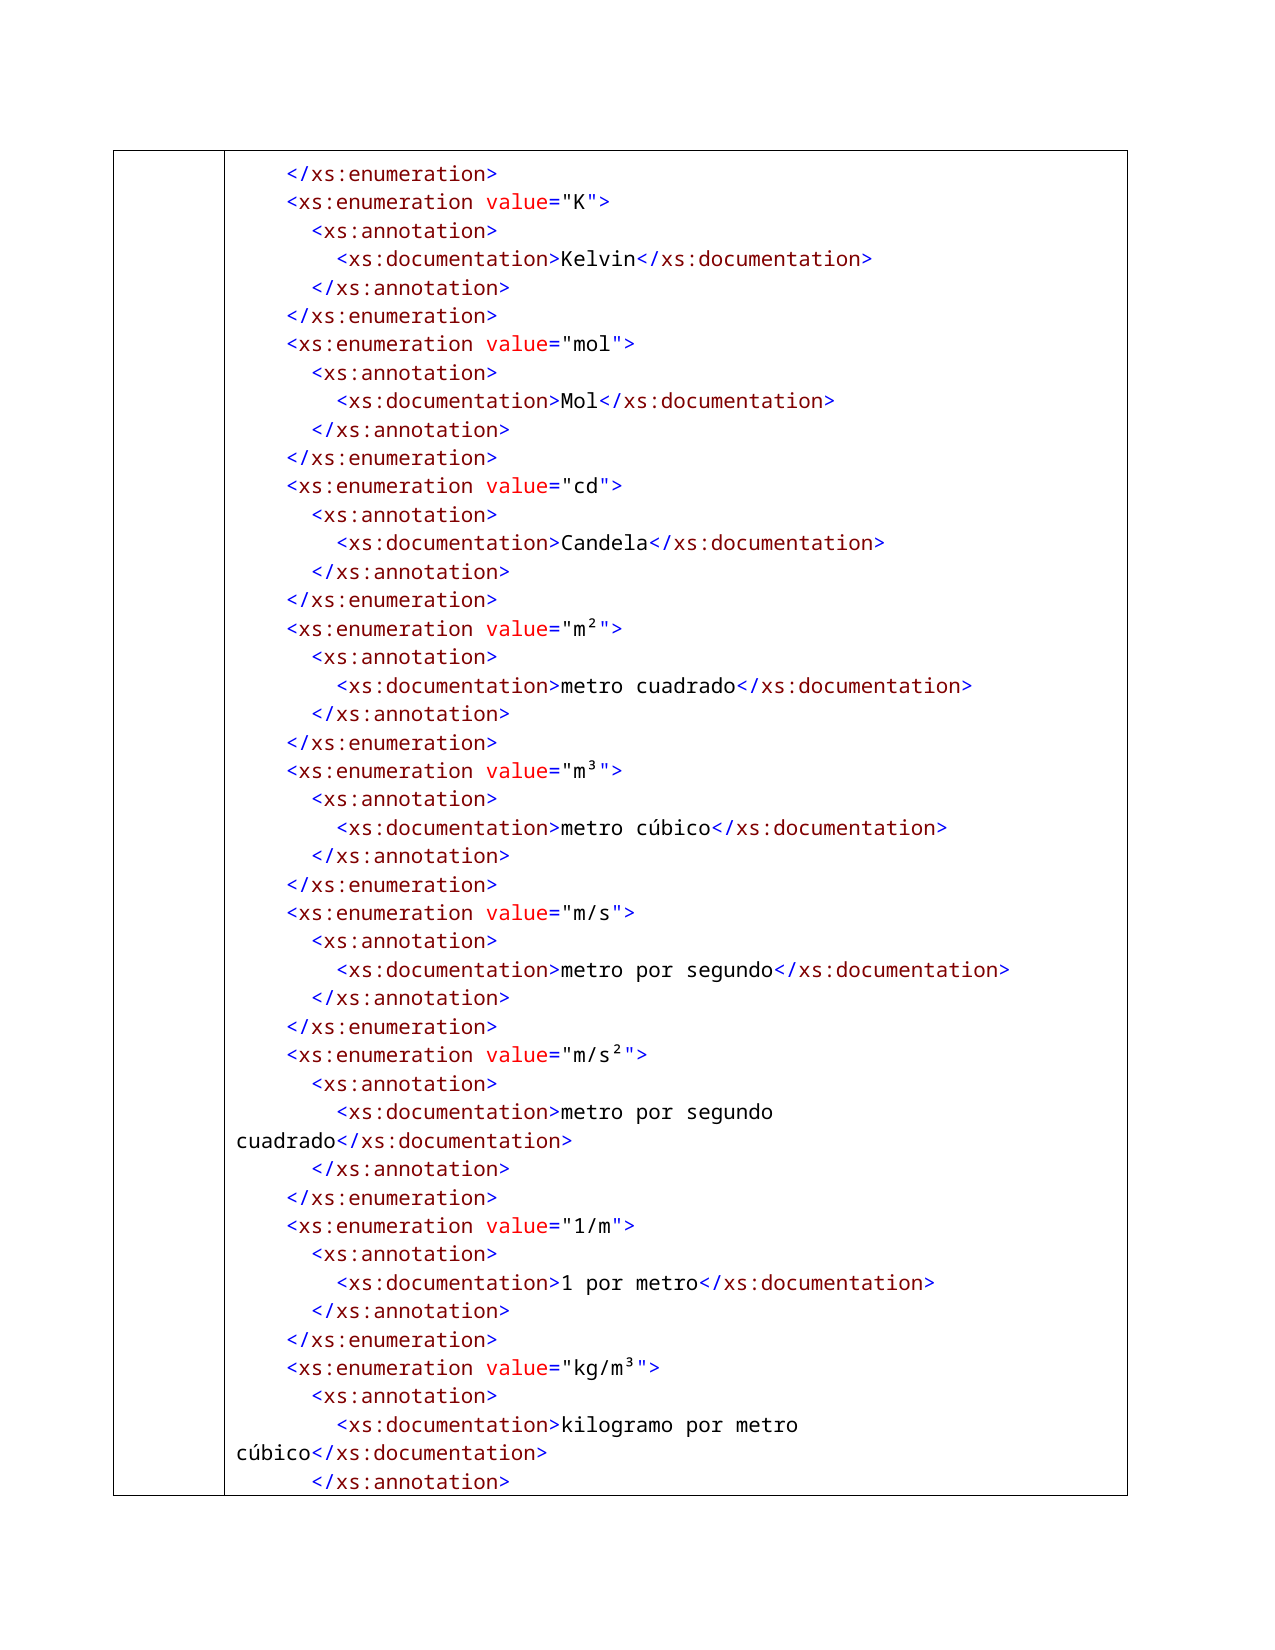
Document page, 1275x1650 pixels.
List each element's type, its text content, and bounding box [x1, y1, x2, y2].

table_cell [114, 151, 224, 1495]
table_cell </xs:enumeration> <xs:enumeration value="K"> <xs:annotation> <xs:documentation>Kelvin</xs:documentation> </xs:annotation> </xs:enumeration> <xs:enumeration value="mol"> <xs:annotation> <xs:documentation>Mol</xs:documentation> </xs:annotation> </xs:enumeration> <xs:enumeration value="cd"> <xs:annotation> <xs:documentation>Candela</xs:documentation> </xs:annotation> </xs:enumeration> <xs:enumeration value="m²"> <xs:annotation> <xs:documentation>metro cuadrado</xs:documentation> </xs:annotation> </xs:enumeration> <xs:enumeration value="m³"> <xs:annotation> <xs:documentation>metro cúbico</xs:documentation> </xs:annotation> </xs:enumeration> <xs:enumeration value="m/s"> <xs:annotation> <xs:documentation>metro por segundo</xs:documentation> </xs:annotation> </xs:enumeration> <xs:enumeration value="m/s²"> <xs:annotation> <xs:documentation>metro por segundo cuadrado</xs:documentation> </xs:annotation> </xs:enumeration> <xs:enumeration value="1/m"> <xs:annotation> <xs:documentation>1 por metro</xs:documentation> </xs:annotation> </xs:enumeration> <xs:enumeration value="kg/m³"> <xs:annotation> <xs:documentation>kilogramo por metro cúbico</xs:documentation> </xs:annotation> [225, 151, 1127, 1495]
